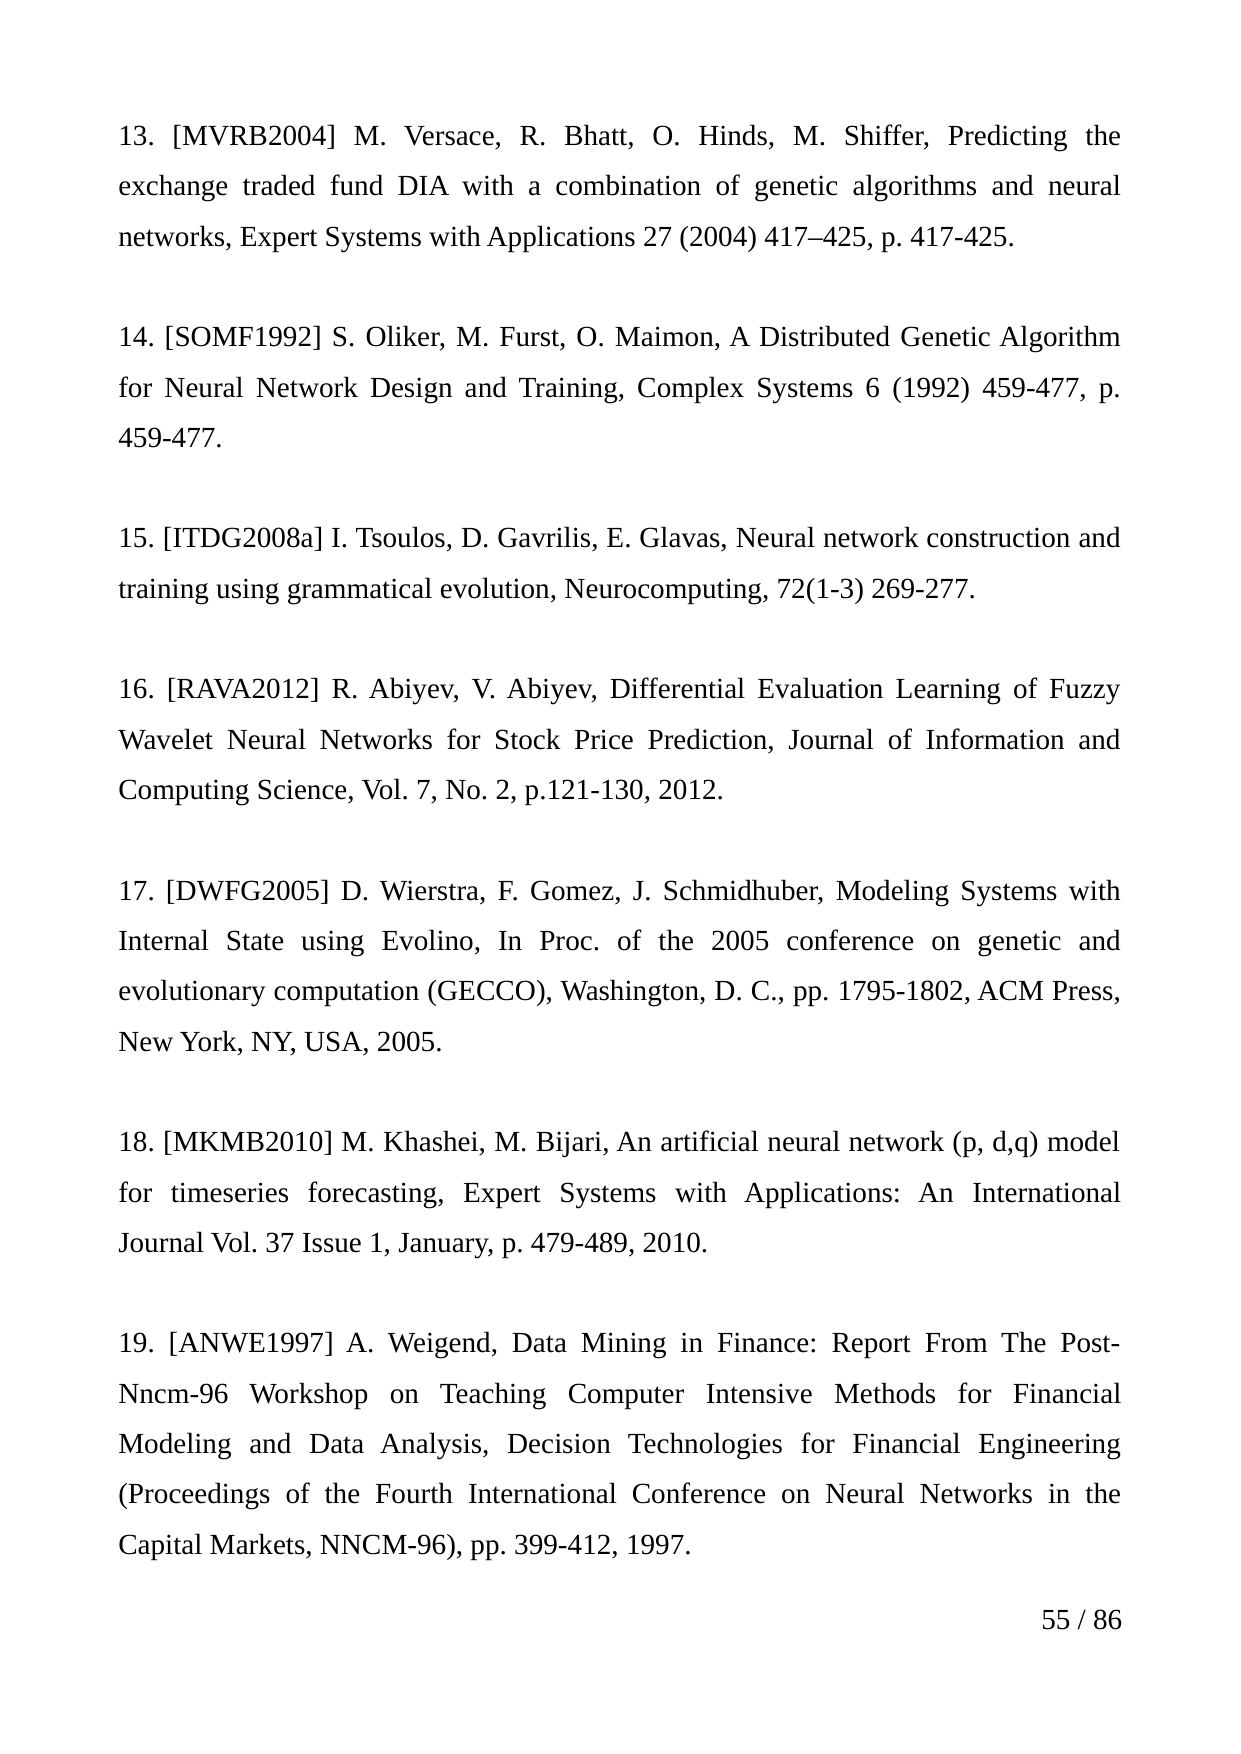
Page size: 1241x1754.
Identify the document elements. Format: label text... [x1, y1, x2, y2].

text 18. [MKMB2010] M. Khashei, M. Bijari, An artificial neural network (p, d,q) model for timeseries forecasting, Expert Systems with Applications: An International Journal Vol. 37 Issue 1, January, p. 479-489, 2010. [118, 1124, 1122, 1258]
text 17. [DWFG2005] D. Wierstra, F. Gomez, J. Schmidhuber, Modeling Systems with Internal State using Evolino, In Proc. of the 2005 conference on genetic and evolutionary computation (GECCO), Washington, D. C., pp. 1795-1802, ACM Press, New York, NY, USA, 2005. [118, 873, 1122, 1057]
text 13. [MVRB2004] M. Versace, R. Bhatt, O. Hinds, M. Shiffer, Predicting the exchange traded fund DIA with a combination of genetic algorithms and neural networks, Expert Systems with Applications 27 (2004) 417–425, p. 417-425. [118, 118, 1122, 252]
text 16. [RAVA2012] R. Abiyev, V. Abiyev, Differential Evaluation Learning of Fuzzy Wavelet Neural Networks for Stock Price Prediction, Journal of Information and Computing Science, Vol. 7, No. 2, p.121-130, 2012. [118, 672, 1122, 806]
text 15. [ITDG2008a] I. Tsoulos, D. Gavrilis, E. Glavas, Neural network construction and training using grammatical evolution, Neurocomputing, 72(1-3) 269-277. [118, 521, 1122, 604]
text 14. [SOMF1992] S. Oliker, M. Furst, O. Maimon, A Distributed Genetic Algorithm for Neural Network Design and Training, Complex Systems 6 (1992) 459-477, p. 459-477. [118, 319, 1122, 453]
text 19. [ANWE1997] A. Weigend, Data Mining in Finance: Report From The Post-Nncm-96 Workshop on Teaching Computer Intensive Methods for Financial Modeling and Data Analysis, Decision Technologies for Financial Engineering (Proceedings of the Fourth International Conference on Neural Networks in the Capital Markets, NNCM-96), pp. 399-412, 1997. [118, 1326, 1122, 1560]
